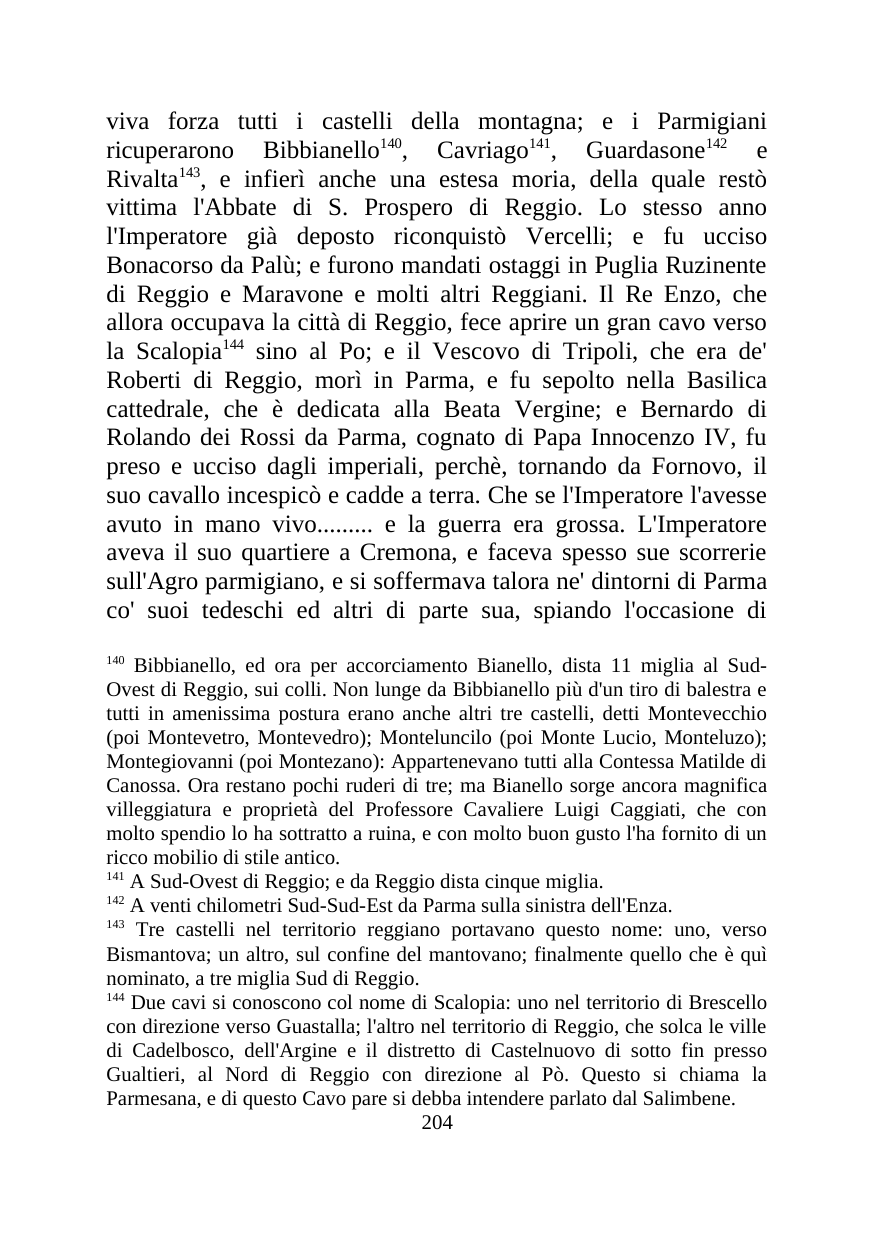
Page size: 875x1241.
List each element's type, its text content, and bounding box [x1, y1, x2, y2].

text A Sud-Ovest di Reggio; e da Reggio dista cinque miglia. [106, 869, 768, 893]
text Due cavi si conoscono col nome di Scalopia: uno nel territorio di Brescello con direzione verso Guastalla; l'altro nel territorio di Reggio, che solca le ville di Cadelbosco, dell'Argine e il distretto di Castelnuovo di sotto fin presso Gualtieri, al Nord di Reggio con direzione al Pò. Questo si chiama la Parmesana, e di questo Cavo pare si debba intendere parlato dal Salimbene. [106, 989, 768, 1110]
text A venti chilometri Sud-Sud-Est da Parma sulla sinistra dell'Enza. [106, 893, 768, 917]
text viva forza tutti i castelli della montagna; e i Parmigiani ricuperarono Bibbianello, Cavriago, Guardasone e Rivalta, e infierì anche una estesa moria, della quale restò vittima l'Abbate di S. Prospero di Reggio. Lo stesso anno l'Imperatore già deposto riconquistò Vercelli; e fu ucciso Bonacorso da Palù; e furono mandati ostaggi in Puglia Ruzinente di Reggio e Maravone e molti altri Reggiani. Il Re Enzo, che allora occupava la città di Reggio, fece aprire un gran cavo verso la Scalopia sino al Po; e il Vescovo di Tripoli, che era de' Roberti di Reggio, morì in Parma, e fu sepolto nella Basilica cattedrale, che è dedicata alla Beata Vergine; e Bernardo di Rolando dei Rossi da Parma, cognato di Papa Innocenzo IV, fu preso e ucciso dagli imperiali, perchè, tornando da Fornovo, il suo cavallo incespicò e cadde a terra. Che se l'Imperatore l'avesse avuto in mano vivo......... e la guerra era grossa. L'Imperatore aveva il suo quartiere a Cremona, e faceva spesso sue scorrerie sull'Agro parmigiano, e si soffermava talora ne' dintorni di Parma co' suoi tedeschi ed altri di parte sua, spiando l'occasione di [106, 106, 768, 624]
text Bibbianello, ed ora per accorciamento Bianello, dista 11 miglia al Sud-Ovest di Reggio, sui colli. Non lunge da Bibbianello più d'un tiro di balestra e tutti in amenissima postura erano anche altri tre castelli, detti Montevecchio (poi Montevetro, Montevedro); Monteluncilo (poi Monte Lucio, Monteluzo); Montegiovanni (poi Montezano): Appartenevano tutti alla Contessa Matilde di Canossa. Ora restano pochi ruderi di tre; ma Bianello sorge ancora magnifica villeggiatura e proprietà del Professore Cavaliere Luigi Caggiati, che con molto spendio lo ha sottratto a ruina, e con molto buon gusto l'ha fornito di un ricco mobilio di stile antico. [106, 653, 768, 869]
text Tre castelli nel territorio reggiano portavano questo nome: uno, verso Bismantova; un altro, sul confine del mantovano; finalmente quello che è quì nominato, a tre miglia Sud di Reggio. [106, 917, 768, 989]
